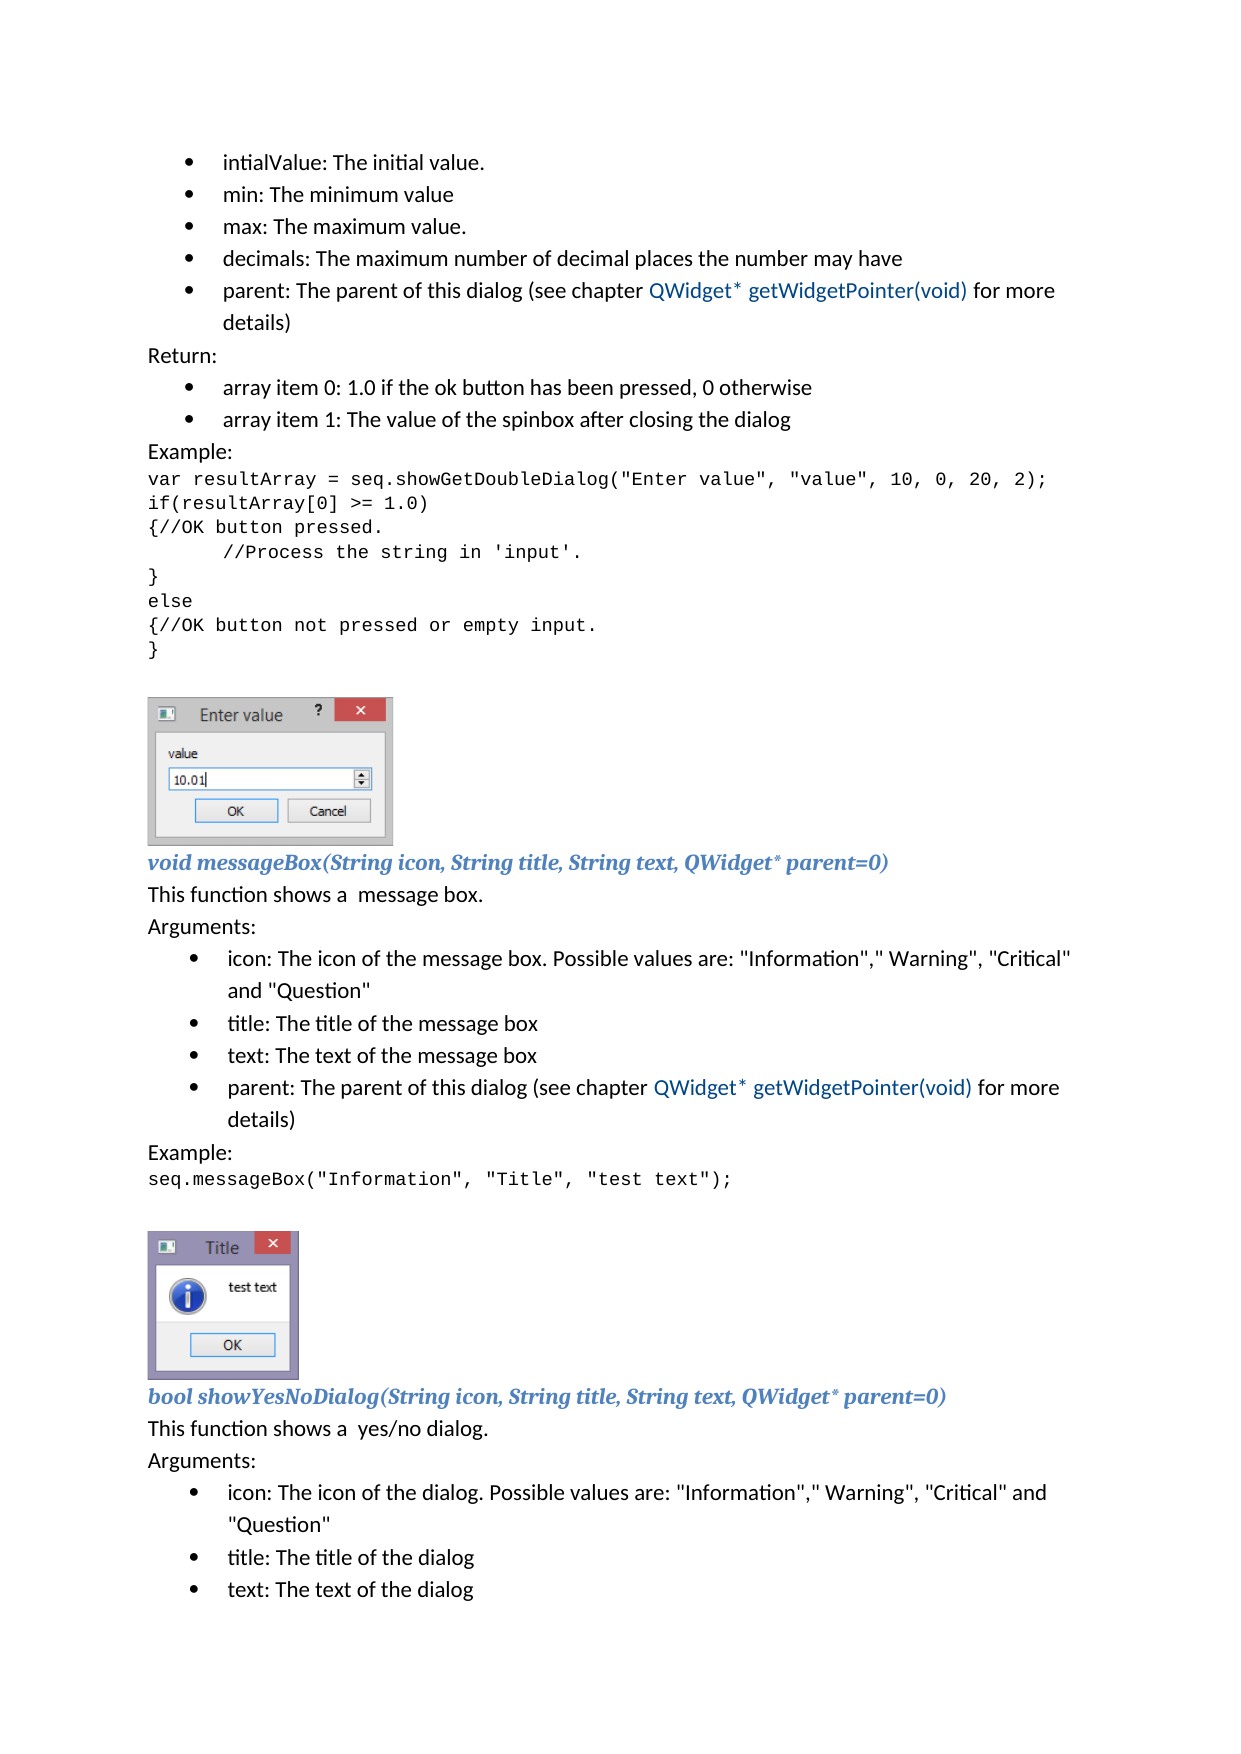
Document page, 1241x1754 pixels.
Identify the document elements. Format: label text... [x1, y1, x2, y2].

text This function shows a message box. [148, 880, 1093, 908]
subtitle bool showYesNoDialog(String icon, String title, String text, QWidget* parent=0) [148, 1380, 1093, 1410]
text //Process the string in 'input'. [148, 543, 1093, 564]
subtitle void messageBox(String icon, String title, String text, QWidget* parent=0) [148, 846, 1093, 876]
list intialValue: The initial value. [185, 148, 1093, 176]
list text: The text of the message box [190, 1041, 1093, 1069]
list title: The title of the message box [190, 1009, 1093, 1037]
list parent: The parent of this dialog (see chapter QWidget* getWidgetPointer(void) for more details) [190, 1073, 1093, 1133]
list icon: The icon of the message box. Possible values are: "Information"," Warning", "Critical" and "Question" [190, 944, 1093, 1005]
list array item 0: 1.0 if the ok button has been pressed, 0 otherwise [185, 373, 1093, 401]
text Arguments: [148, 1446, 1093, 1474]
text Arguments: [148, 912, 1093, 940]
text Example: [148, 1138, 1093, 1166]
text {//OK button pressed. [148, 518, 1093, 539]
text This function shows a yes/no dialog. [148, 1414, 1093, 1442]
list min: The minimum value [185, 180, 1093, 208]
text if(resultArray[0] >= 1.0) [148, 494, 1093, 515]
list max: The maximum value. [185, 212, 1093, 240]
text Return: [148, 341, 1093, 369]
list decimals: The maximum number of decimal places the number may have [185, 244, 1093, 272]
text {//OK button not pressed or empty input. [148, 616, 1093, 637]
text } [148, 640, 1093, 661]
list icon: The icon of the dialog. Possible values are: "Information"," Warning", "Critical" and "Question" [190, 1478, 1093, 1538]
text seq.messageBox("Information", "Title", "test text"); [148, 1170, 1093, 1191]
text else [148, 591, 1093, 613]
picture [147, 697, 394, 846]
list text: The text of the dialog [190, 1575, 1093, 1603]
list parent: The parent of this dialog (see chapter QWidget* getWidgetPointer(void) for more details) [185, 276, 1093, 337]
text Example: [148, 437, 1093, 465]
text } [148, 567, 1093, 588]
text var resultArray = seq.showGetDoubleDialog("Enter value", "value", 10, 0, 20, 2); [148, 469, 1093, 491]
list title: The title of the dialog [190, 1543, 1093, 1571]
list array item 1: The value of the spinbox after closing the dialog [185, 405, 1093, 433]
picture [147, 1231, 299, 1380]
